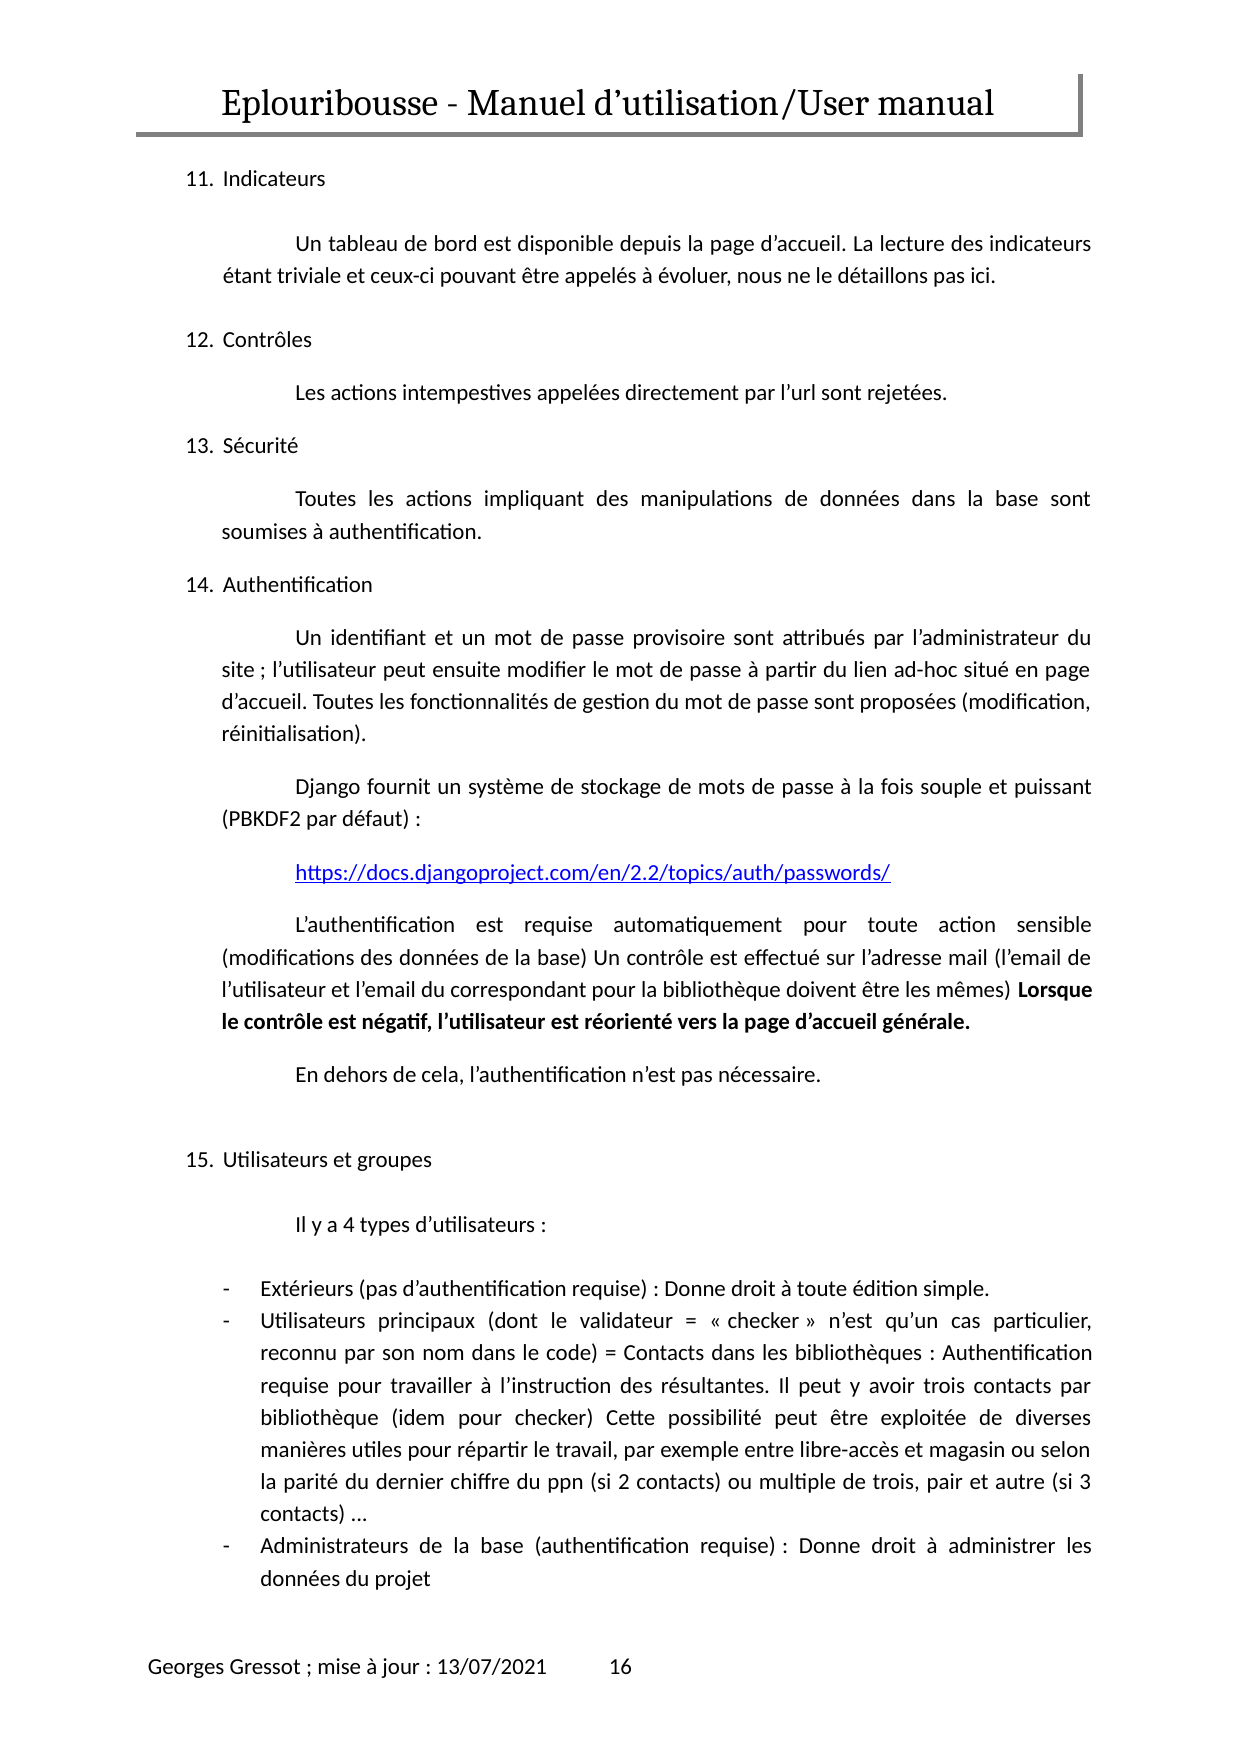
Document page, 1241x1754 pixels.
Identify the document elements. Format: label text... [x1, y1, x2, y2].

list Utilisateurs et groupes [185, 1145, 1093, 1173]
text https://docs.djangoproject.com/en/2.2/topics/auth/passwords/ [221, 858, 1093, 886]
text En dehors de cela, l’authentification n’est pas nécessaire. [221, 1060, 1093, 1088]
list Authentification [185, 570, 1093, 598]
list Contrôles [185, 326, 1093, 353]
text Toutes les actions impliquant des manipulations de données dans la base sont soumises à authentification. [221, 484, 1093, 545]
list Utilisateurs principaux (dont le validateur = « checker » n’est qu’un cas particulier, reconnu par son nom dans le code) = Contacts dans les bibliothèques : Authentification requise pour travailler à l’instruction des résultantes. Il peut y avoir trois contacts par bibliothèque (idem pour checker) Cette possibilité peut être exploitée de diverses manières utiles pour répartir le travail, par exemple entre libre-accès et magasin ou selon la parité du dernier chiffre du ppn (si 2 contacts) ou multiple de trois, pair et autre (si 3 contacts) ... [223, 1306, 1093, 1527]
list Indicateurs [185, 164, 1093, 193]
list Sécurité [185, 432, 1093, 459]
list Administrateurs de la base (authentification requise) : Donne droit à administrer les données du projet [223, 1532, 1093, 1592]
list Il y a 4 types d’utilisateurs : [295, 1210, 1093, 1238]
list Un tableau de bord est disponible depuis la page d’accueil. La lecture des indicateurs étant triviale et ceux-ci pouvant être appelés à évoluer, nous ne le détaillons pas ici. [223, 229, 1093, 289]
text L’authentification est requise automatiquement pour toute action sensible (modifications des données de la base) Un contrôle est effectué sur l’adresse mail (l’email de l’utilisateur et l’email du correspondant pour la bibliothèque doivent être les mêmes) Lorsque le contrôle est négatif, l’utilisateur est réorienté vers la page d’accueil générale. [221, 911, 1093, 1035]
text Django fournit un système de stockage de mots de passe à la fois souple et puissant (PBKDF2 par défaut) : [221, 772, 1093, 833]
text Un identifiant et un mot de passe provisoire sont attribués par l’administrateur du site ; l’utilisateur peut ensuite modifier le mot de passe à partir du lien ad-hoc situé en page d’accueil. Toutes les fonctionnalités de gestion du mot de passe sont proposées (modification, réinitialisation). [221, 623, 1093, 747]
text Les actions intempestives appelées directement par l’url sont rejetées. [221, 378, 1093, 407]
list Extérieurs (pas d’authentification requise) : Donne droit à toute édition simple. [223, 1274, 1093, 1302]
